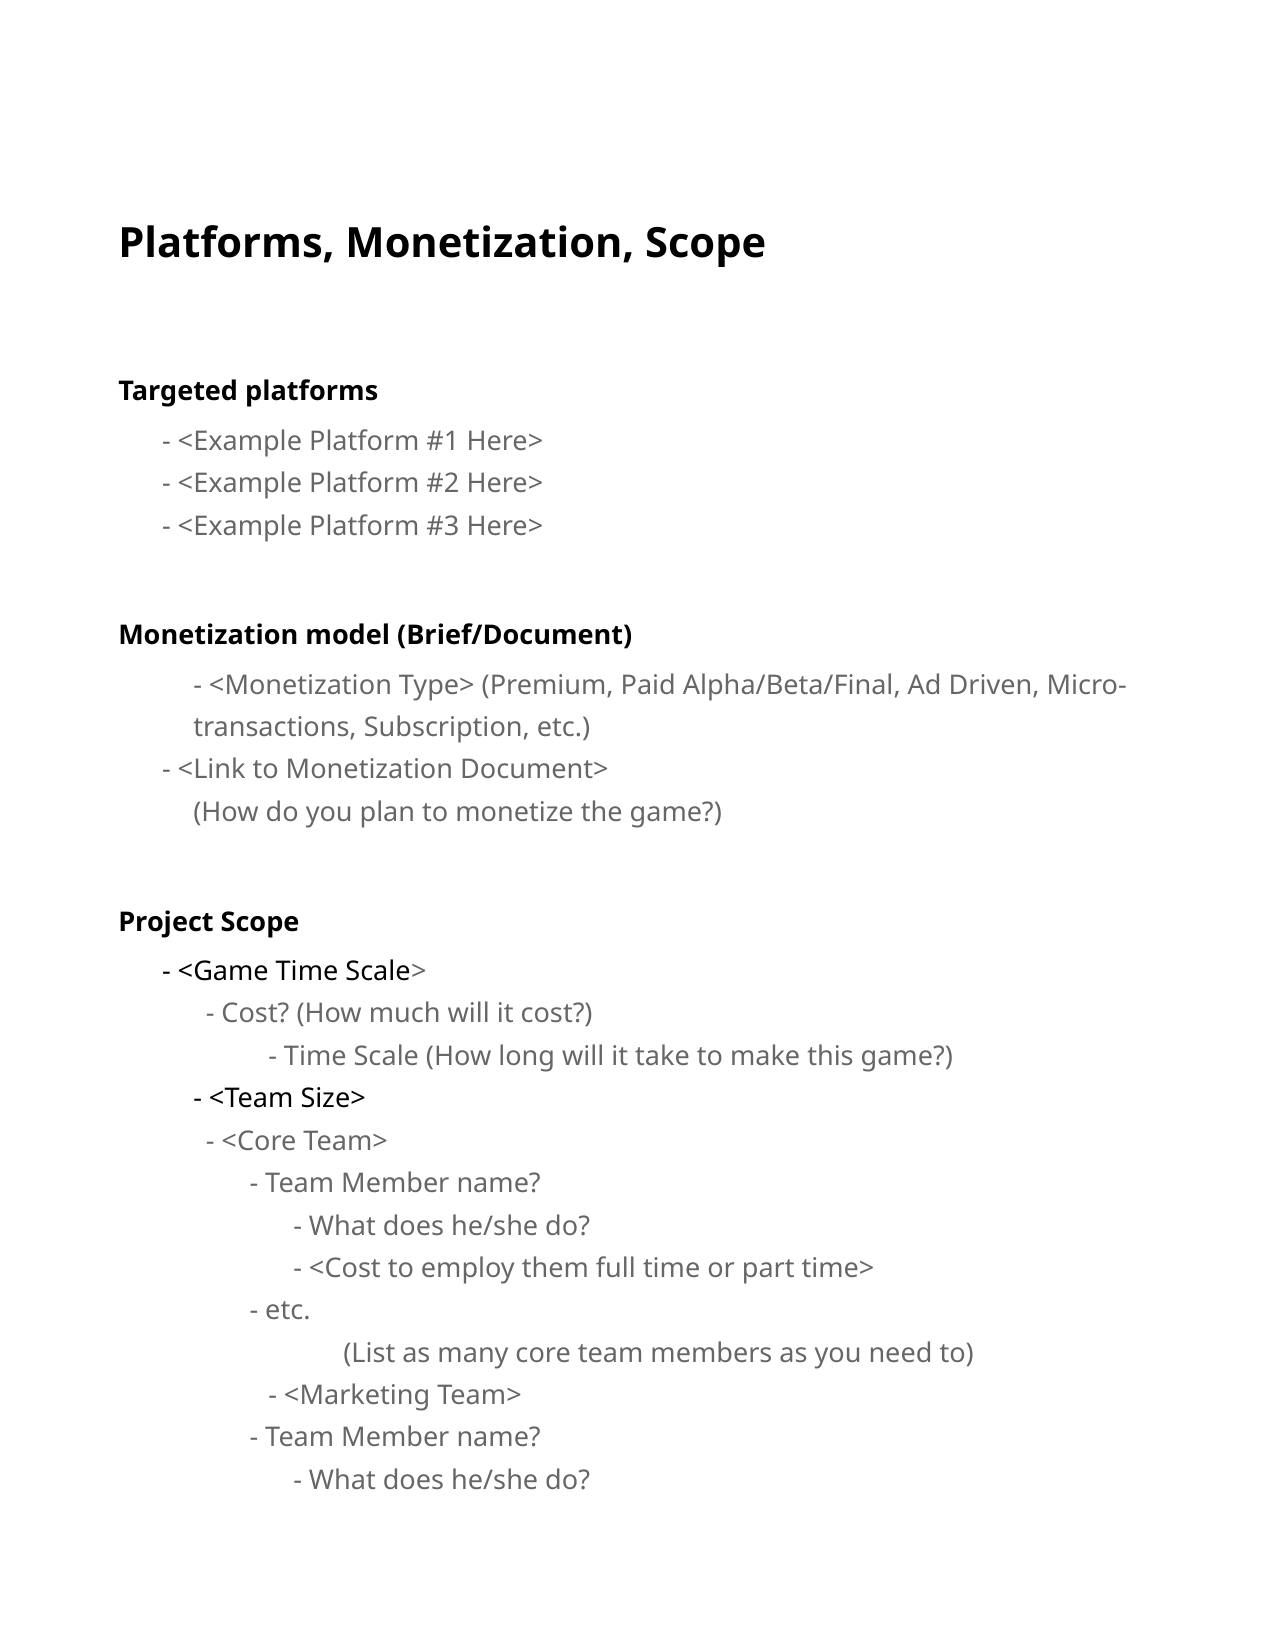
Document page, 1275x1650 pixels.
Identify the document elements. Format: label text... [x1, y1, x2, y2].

text - Cost? (How much will it cost?) [118, 994, 1157, 1031]
text - <Example Platform #1 Here> [118, 421, 1157, 458]
text - <Team Size> [118, 1079, 1157, 1116]
text - <Example Platform #3 Here> [118, 506, 1157, 543]
subtitle Project Scope [118, 902, 1157, 939]
text - What does he/she do? [118, 1460, 1157, 1497]
text - <Marketing Team> [193, 1376, 1157, 1412]
text - etc. [118, 1291, 1157, 1328]
text - <Cost to employ them full time or part time> [118, 1248, 1157, 1285]
subtitle Monetization model (Brief/Document) [118, 616, 1157, 653]
text - <Example Platform #2 Here> [118, 464, 1157, 501]
text - <Link to Monetization Document> [118, 750, 1157, 787]
text - <Game Time Scale> [118, 952, 1157, 988]
text - Time Scale (How long will it take to make this game?) [193, 1036, 1157, 1073]
text - <Monetization Type> (Premium, Paid Alpha/Beta/Final, Ad Driven, Micro-transactions, Subscription, etc.) [193, 665, 1157, 744]
text - <Core Team> [118, 1121, 1157, 1158]
text - What does he/she do? [118, 1206, 1157, 1243]
text - Team Member name? [118, 1163, 1157, 1200]
subtitle Platforms, Monetization, Scope [118, 212, 1157, 269]
text - Team Member name? [118, 1418, 1157, 1455]
text (How do you plan to monetize the game?) [118, 792, 1157, 829]
text (List as many core team members as you need to) [343, 1333, 1157, 1370]
subtitle Targeted platforms [118, 372, 1157, 409]
